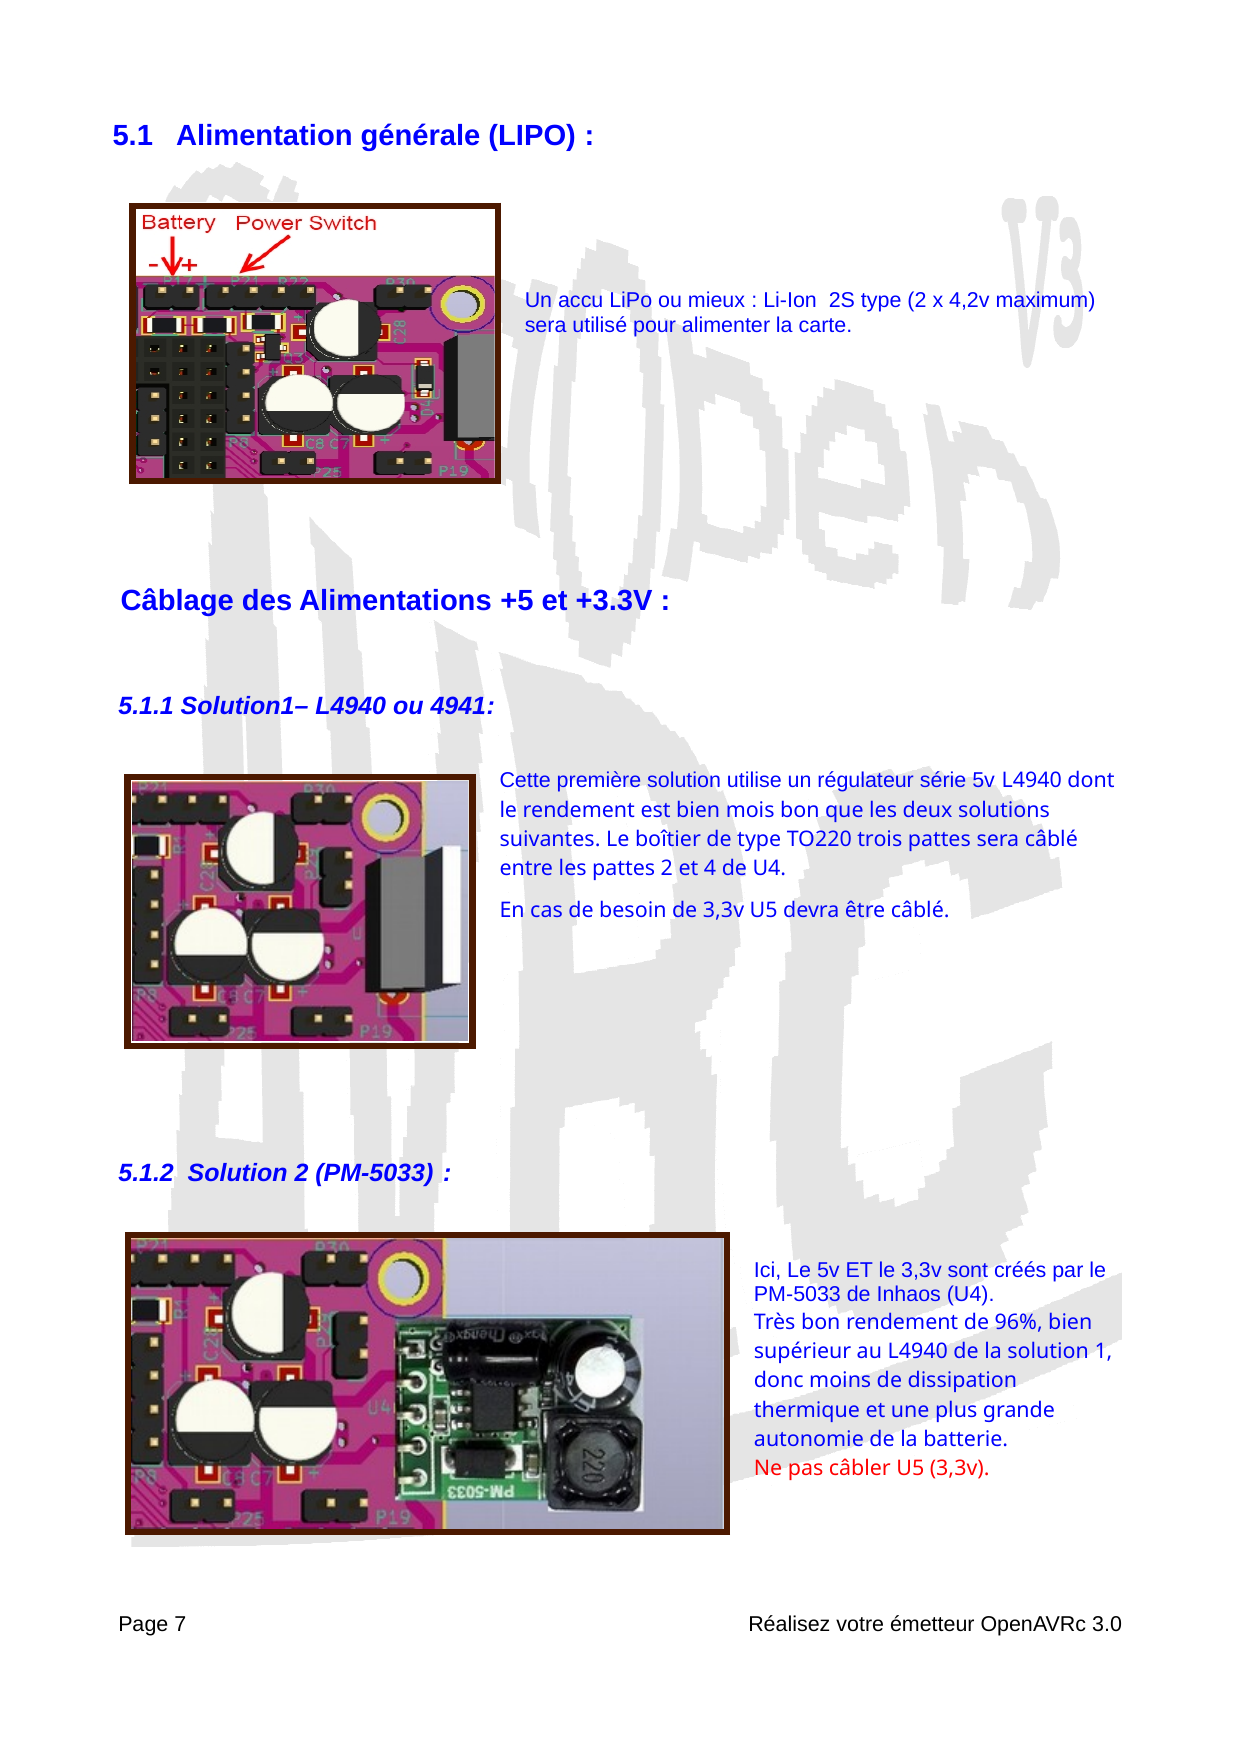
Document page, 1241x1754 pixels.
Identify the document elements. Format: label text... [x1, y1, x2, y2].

text Cette première solution utilise un régulateur série 5v L4940 dont le rendement est bien mois bon que les deux solutions suivantes. Le boîtier de type TO220 trois pattes sera câblé entre les pattes 2 et 4 de U4. [118, 765, 1122, 882]
text En cas de besoin de 3,3v U5 devra être câblé. [476, 894, 1122, 924]
subtitle 5.1 Alimentation générale (LIPO) : [112, 118, 1122, 152]
picture [133, 782, 467, 1041]
subtitle Câblage des Alimentations +5 et +3.3V : [112, 583, 1122, 617]
subtitle 5.1.2 Solution 2 (PM-5033) : [118, 1158, 1122, 1187]
text Ne pas câbler U5 (3,3v). [730, 1453, 1122, 1482]
text Ici, Le 5v ET le 3,3v sont créés par le PM-5033 de Inhaos (U4). [730, 1257, 1122, 1306]
picture [131, 1238, 724, 1528]
text Très bon rendement de 96%, bien [730, 1306, 1122, 1336]
text Un accu LiPo ou mieux : Li-Ion 2S type (2 x 4,2v maximum) sera utilisé pour alimenter la carte. [501, 287, 1122, 337]
text supérieur au L4940 de la solution 1, donc moins de dissipation thermique et une plus grande autonomie de la batterie. [730, 1336, 1122, 1453]
picture [136, 209, 495, 478]
subtitle 5.1.1 Solution1– L4940 ou 4941: [118, 691, 1122, 719]
